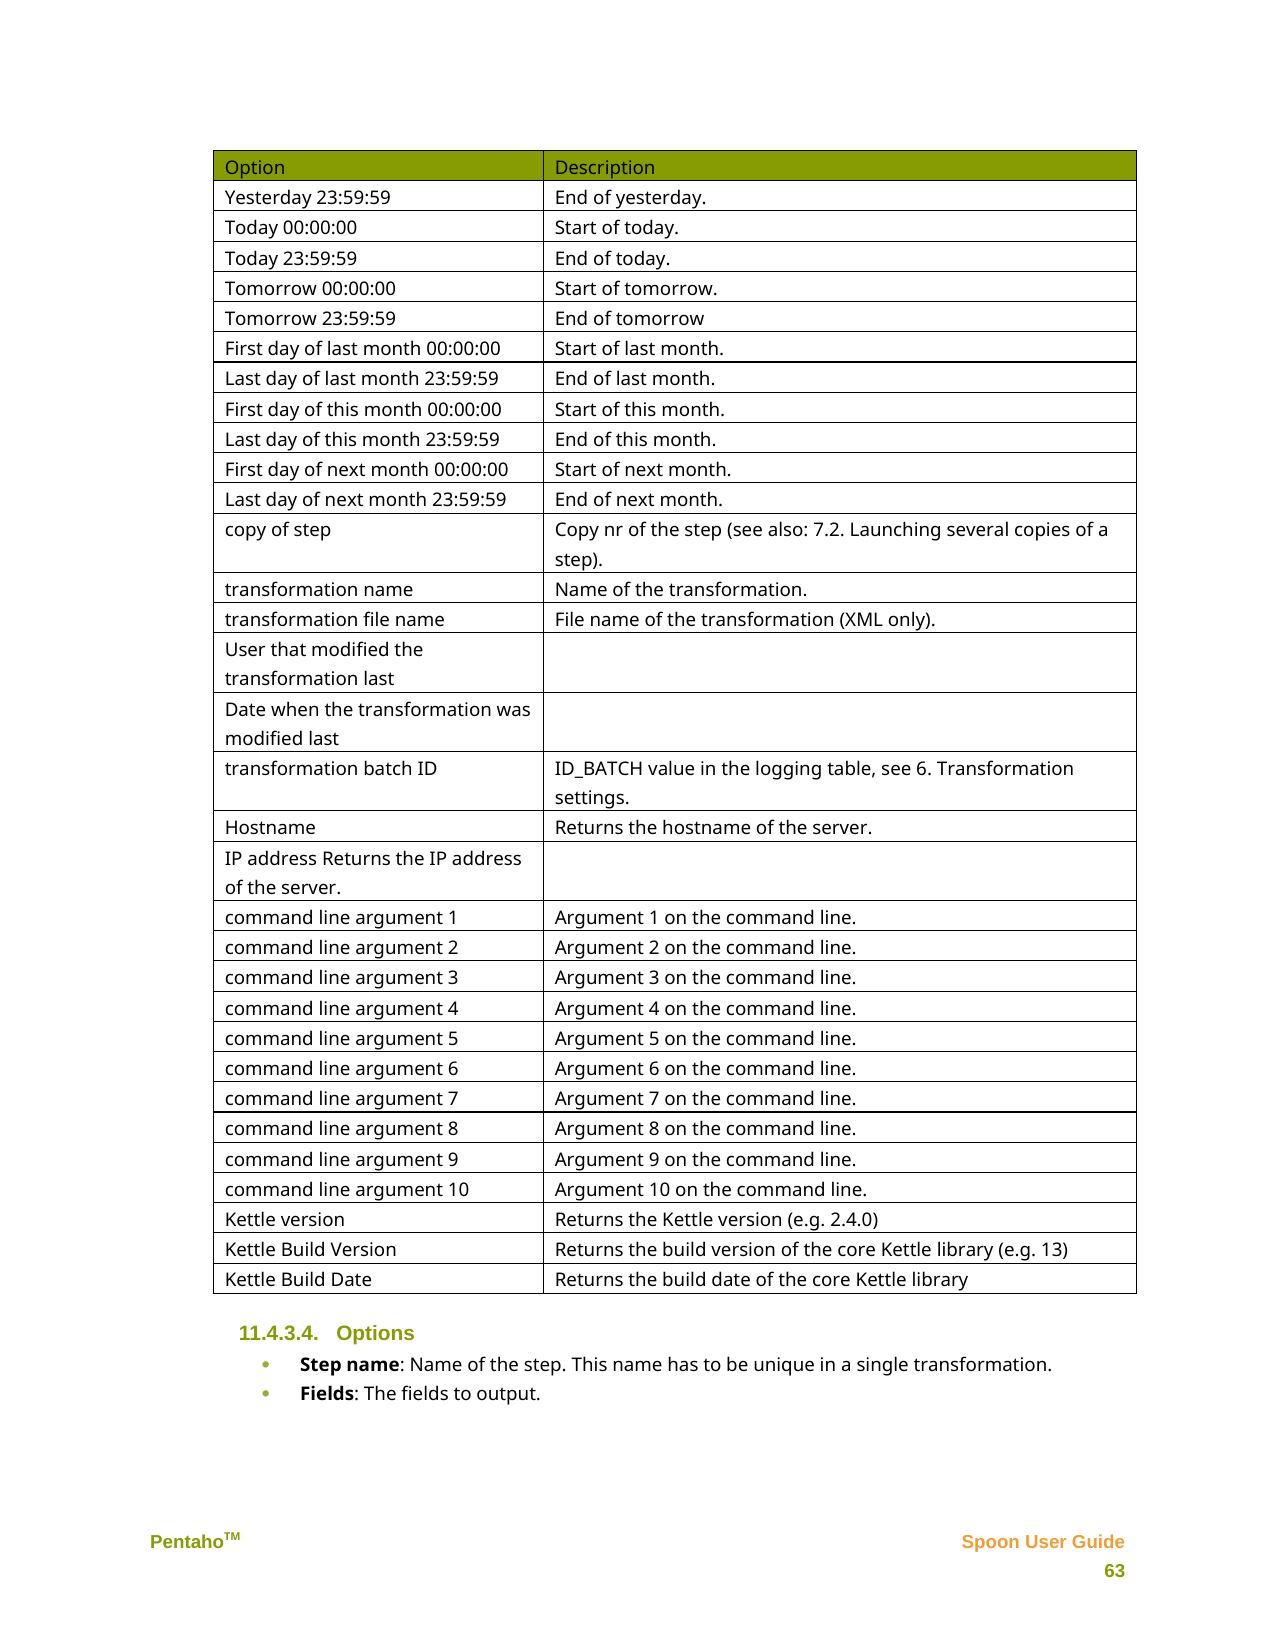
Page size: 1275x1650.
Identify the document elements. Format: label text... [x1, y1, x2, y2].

table_cell Returns the build date of the core Kettle library [544, 1264, 1136, 1293]
table_cell copy of step [214, 514, 543, 572]
table_cell Last day of next month 23:59:59 [214, 483, 543, 512]
table_cell Argument 8 on the command line. [544, 1113, 1136, 1142]
table_cell Kettle Build Version [214, 1233, 543, 1262]
table_cell Returns the build version of the core Kettle library (e.g. 13) [544, 1233, 1136, 1262]
table_cell End of last month. [544, 363, 1136, 392]
table_header Option [214, 151, 543, 180]
table_cell command line argument 6 [214, 1052, 543, 1081]
table_cell command line argument 7 [214, 1082, 543, 1111]
table_cell Name of the transformation. [544, 573, 1136, 602]
table_cell Start of tomorrow. [544, 272, 1136, 301]
table_cell Argument 3 on the command line. [544, 961, 1136, 991]
table_cell transformation name [214, 573, 543, 602]
table_cell End of yesterday. [544, 181, 1136, 210]
table_cell First day of last month 00:00:00 [214, 332, 543, 361]
table_cell IP address Returns the IP address of the server. [214, 842, 543, 900]
table_cell First day of this month 00:00:00 [214, 393, 543, 422]
table_cell Argument 5 on the command line. [544, 1022, 1136, 1051]
table_cell Last day of this month 23:59:59 [214, 423, 543, 452]
table_cell [544, 633, 1136, 692]
table_cell Start of today. [544, 211, 1136, 241]
subtitle Options [239, 1313, 1125, 1347]
table_cell command line argument 8 [214, 1113, 543, 1142]
table_cell First day of next month 00:00:00 [214, 453, 543, 482]
table_header Description [544, 151, 1136, 180]
table_cell transformation batch ID [214, 752, 543, 810]
table_cell Start of this month. [544, 393, 1136, 422]
table_cell File name of the transformation (XML only). [544, 603, 1136, 632]
table_cell End of this month. [544, 423, 1136, 452]
table_cell Argument 1 on the command line. [544, 901, 1136, 930]
table_cell Kettle Build Date [214, 1264, 543, 1293]
table_cell command line argument 5 [214, 1022, 543, 1051]
list Step name: Name of the step. This name has to be unique in a single transformation. [262, 1348, 1125, 1377]
table_cell command line argument 10 [214, 1173, 543, 1202]
table_cell Argument 10 on the command line. [544, 1173, 1136, 1202]
table_cell Argument 7 on the command line. [544, 1082, 1136, 1111]
table_cell Kettle version [214, 1203, 543, 1232]
table_cell Argument 9 on the command line. [544, 1143, 1136, 1172]
table_cell [544, 693, 1136, 751]
table_cell [544, 842, 1136, 900]
table_cell Tomorrow 23:59:59 [214, 302, 543, 331]
table_cell Argument 2 on the command line. [544, 931, 1136, 960]
table_cell transformation file name [214, 603, 543, 632]
table_cell ID_BATCH value in the logging table, see 6. Transformation settings. [544, 752, 1136, 810]
table_cell Tomorrow 00:00:00 [214, 272, 543, 301]
table_cell Copy nr of the step (see also: 7.2. Launching several copies of a step). [544, 514, 1136, 572]
table_cell Yesterday 23:59:59 [214, 181, 543, 210]
table_cell Today 23:59:59 [214, 242, 543, 271]
table_cell command line argument 4 [214, 992, 543, 1021]
table_cell Returns the hostname of the server. [544, 811, 1136, 841]
table_cell Today 00:00:00 [214, 211, 543, 241]
table_cell User that modified the transformation last [214, 633, 543, 692]
table_cell End of today. [544, 242, 1136, 271]
table_cell command line argument 3 [214, 961, 543, 991]
table_cell command line argument 2 [214, 931, 543, 960]
table_cell Argument 4 on the command line. [544, 992, 1136, 1021]
table_cell Start of next month. [544, 453, 1136, 482]
table_cell command line argument 9 [214, 1143, 543, 1172]
table_cell Date when the transformation was modified last [214, 693, 543, 751]
table_cell End of next month. [544, 483, 1136, 512]
list Fields: The fields to output. [262, 1377, 1125, 1406]
table_cell Start of last month. [544, 332, 1136, 361]
table_cell Hostname [214, 811, 543, 841]
table_cell command line argument 1 [214, 901, 543, 930]
table_cell End of tomorrow [544, 302, 1136, 331]
table_cell Last day of last month 23:59:59 [214, 363, 543, 392]
table_cell Returns the Kettle version (e.g. 2.4.0) [544, 1203, 1136, 1232]
table_cell Argument 6 on the command line. [544, 1052, 1136, 1081]
